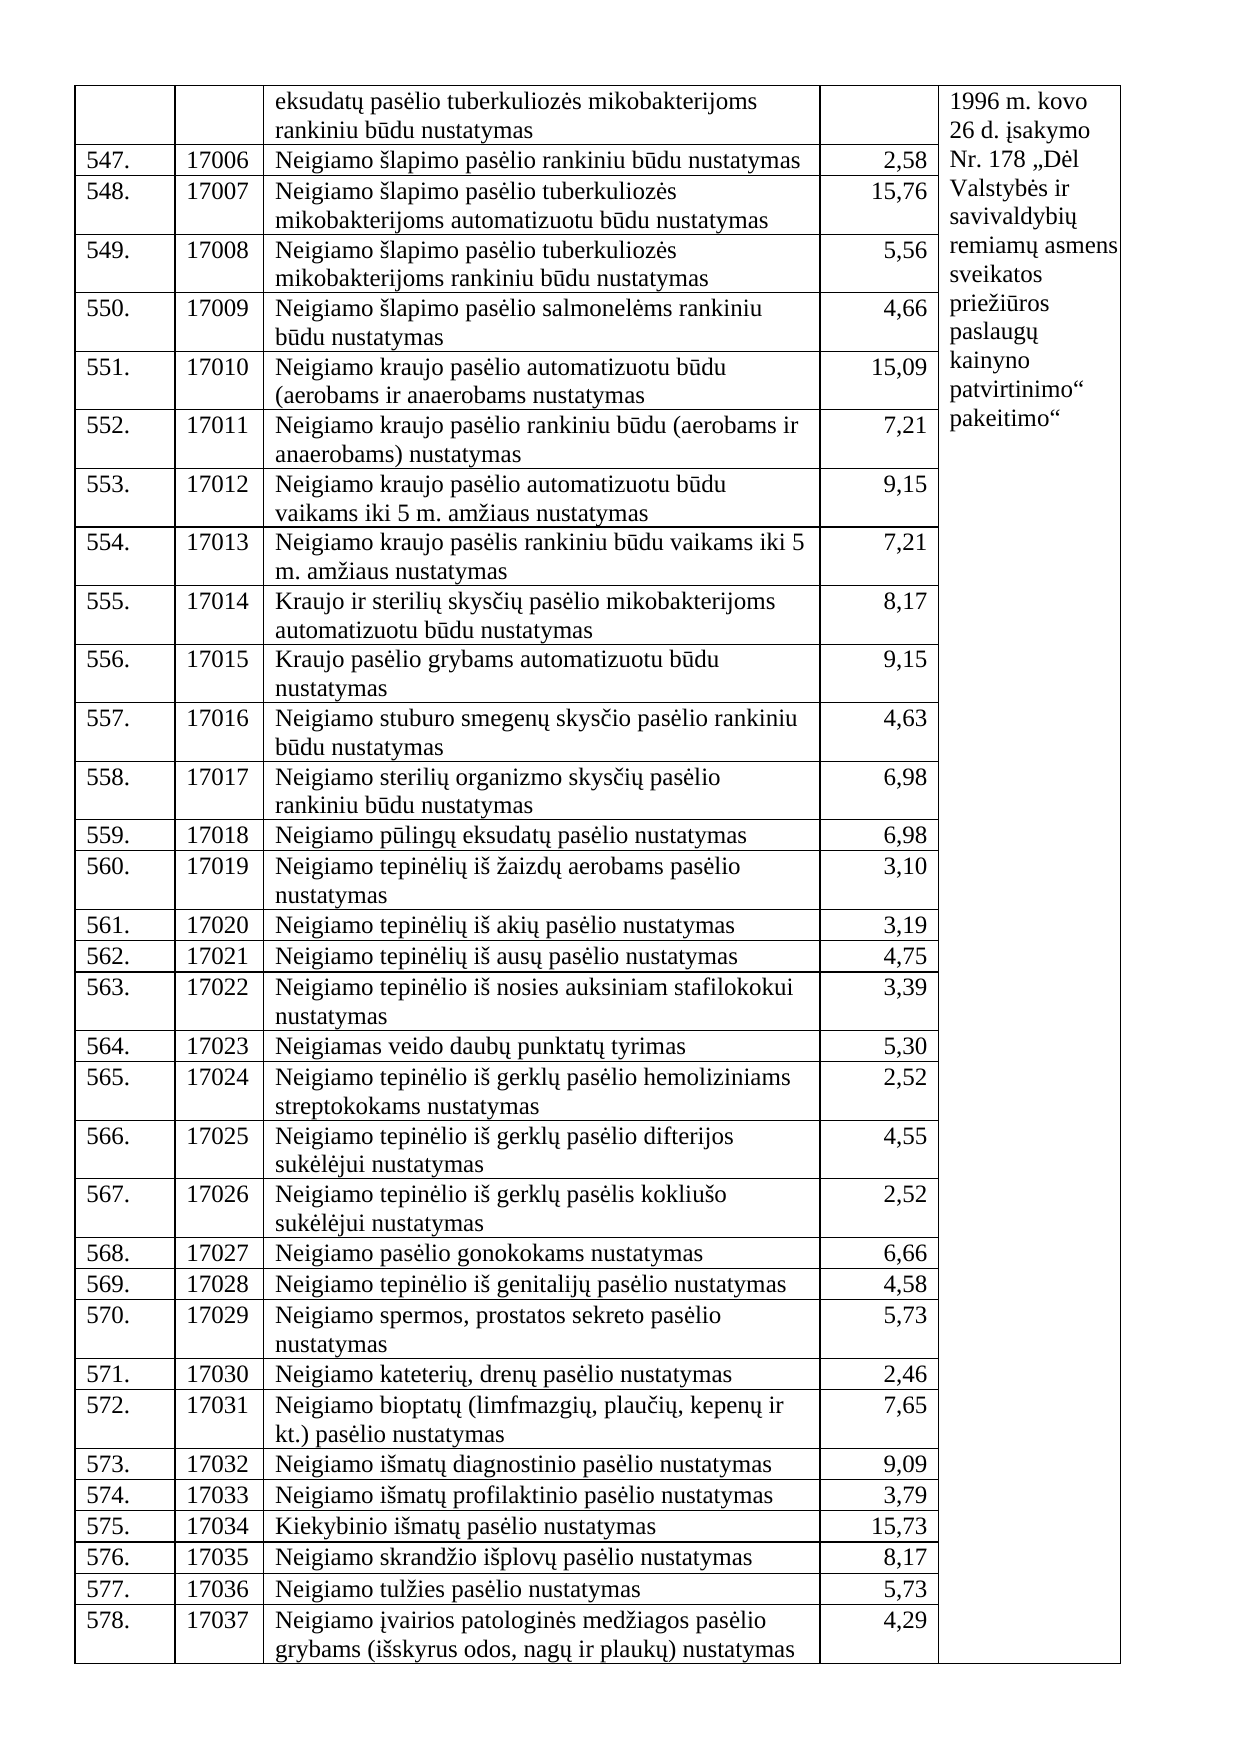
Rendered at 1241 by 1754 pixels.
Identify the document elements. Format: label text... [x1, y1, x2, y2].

table_cell [176, 86, 263, 144]
table_cell 561. [76, 910, 174, 940]
table_cell 550. [76, 293, 174, 351]
table_cell 2,46 [821, 1359, 938, 1389]
table_cell Neigiamo išmatų diagnostinio pasėlio nustatymas [264, 1449, 819, 1479]
table_cell Neigiamo išmatų profilaktinio pasėlio nustatymas [264, 1480, 819, 1510]
table_cell Neigiamo šlapimo pasėlio tuberkuliozės mikobakterijoms rankiniu būdu nustatymas [264, 235, 819, 292]
table_cell 8,17 [821, 1543, 938, 1573]
table_cell 577. [76, 1574, 174, 1604]
table_cell 3,79 [821, 1480, 938, 1510]
table_cell 3,39 [821, 973, 938, 1030]
table_cell Neigiamo šlapimo pasėlio tuberkuliozės mikobakterijoms automatizuotu būdu nustatymas [264, 176, 819, 234]
table_cell Kraujo pasėlio grybams automatizuotu būdu nustatymas [264, 645, 819, 702]
table_cell 4,55 [821, 1121, 938, 1178]
table_cell 17013 [176, 528, 263, 585]
table_cell 4,75 [821, 941, 938, 971]
table_cell 552. [76, 410, 174, 468]
table_cell 6,98 [821, 762, 938, 819]
table_cell 563. [76, 973, 174, 1030]
table_cell 17018 [176, 820, 263, 850]
table_cell 17032 [176, 1449, 263, 1479]
table_cell 7,21 [821, 528, 938, 585]
table_cell 548. [76, 176, 174, 234]
table_cell Kiekybinio išmatų pasėlio nustatymas [264, 1511, 819, 1541]
table_cell 1996 m. kovo 26 d. įsakymo Nr. 178 „Dėl Valstybės ir savivaldybių remiamų asmens sveikatos priežiūros paslaugų kainyno patvirtinimo“ pakeitimo“ [939, 86, 1120, 1662]
table_cell 560. [76, 851, 174, 909]
table_cell 15,09 [821, 352, 938, 409]
table_cell 17016 [176, 703, 263, 761]
table_cell 17026 [176, 1179, 263, 1237]
table_cell 17023 [176, 1031, 263, 1061]
table_cell 566. [76, 1121, 174, 1178]
table_cell 17030 [176, 1359, 263, 1389]
table_cell 17035 [176, 1543, 263, 1573]
table_cell 554. [76, 528, 174, 585]
table_cell 17008 [176, 235, 263, 292]
table_cell 17014 [176, 586, 263, 643]
table_cell 549. [76, 235, 174, 292]
table_cell 7,21 [821, 410, 938, 468]
table_cell 567. [76, 1179, 174, 1237]
table_cell 9,15 [821, 645, 938, 702]
table_cell 3,19 [821, 910, 938, 940]
table_cell 2,52 [821, 1179, 938, 1237]
table_cell 5,30 [821, 1031, 938, 1061]
table_cell Neigiamo šlapimo pasėlio rankiniu būdu nustatymas [264, 145, 819, 175]
table_cell 559. [76, 820, 174, 850]
table_cell 17027 [176, 1238, 263, 1268]
table_cell 572. [76, 1390, 174, 1448]
table_cell 8,17 [821, 586, 938, 643]
table_cell Neigiamo tepinėlių iš ausų pasėlio nustatymas [264, 941, 819, 971]
table_cell 578. [76, 1605, 174, 1662]
table_cell 17009 [176, 293, 263, 351]
table_cell 15,73 [821, 1511, 938, 1541]
table_cell Neigiamas veido daubų punktatų tyrimas [264, 1031, 819, 1061]
table_cell 17036 [176, 1574, 263, 1604]
table_cell 569. [76, 1269, 174, 1299]
table_cell 2,52 [821, 1062, 938, 1120]
table_cell 4,66 [821, 293, 938, 351]
table_cell 3,10 [821, 851, 938, 909]
table_cell 547. [76, 145, 174, 175]
table_cell Neigiamo spermos, prostatos sekreto pasėlio nustatymas [264, 1300, 819, 1358]
table_cell 557. [76, 703, 174, 761]
table_cell 575. [76, 1511, 174, 1541]
table_cell Neigiamo pūlingų eksudatų pasėlio nustatymas [264, 820, 819, 850]
table_cell Neigiamo bioptatų (limfmazgių, plaučių, kepenų ir kt.) pasėlio nustatymas [264, 1390, 819, 1448]
table_cell 556. [76, 645, 174, 702]
table_cell Neigiamo kraujo pasėlio automatizuotu būdu (aerobams ir anaerobams nustatymas [264, 352, 819, 409]
table_cell Neigiamo tepinėlio iš nosies auksiniam stafilokokui nustatymas [264, 973, 819, 1030]
table_cell 17010 [176, 352, 263, 409]
table_cell 17021 [176, 941, 263, 971]
table_cell 571. [76, 1359, 174, 1389]
table_cell 5,56 [821, 235, 938, 292]
table_cell 17034 [176, 1511, 263, 1541]
table_cell 17007 [176, 176, 263, 234]
table_cell 17028 [176, 1269, 263, 1299]
table_cell Neigiamo tepinėlio iš gerklų pasėlio hemoliziniams streptokokams nustatymas [264, 1062, 819, 1120]
table_cell 570. [76, 1300, 174, 1358]
table_cell 4,29 [821, 1605, 938, 1662]
table_cell 17011 [176, 410, 263, 468]
table_cell Neigiamo stuburo smegenų skysčio pasėlio rankiniu būdu nustatymas [264, 703, 819, 761]
table_cell Neigiamo skrandžio išplovų pasėlio nustatymas [264, 1543, 819, 1573]
table_cell 553. [76, 469, 174, 526]
table_cell 17017 [176, 762, 263, 819]
table_cell 9,15 [821, 469, 938, 526]
table_cell Neigiamo įvairios patologinės medžiagos pasėlio grybams (išskyrus odos, nagų ir plaukų) nustatymas [264, 1605, 819, 1662]
table_cell Neigiamo tepinėlių iš žaizdų aerobams pasėlio nustatymas [264, 851, 819, 909]
table_cell Neigiamo kraujo pasėlio automatizuotu būdu vaikams iki 5 m. amžiaus nustatymas [264, 469, 819, 526]
table_cell 558. [76, 762, 174, 819]
table_cell 17012 [176, 469, 263, 526]
table_cell 574. [76, 1480, 174, 1510]
table_cell 17031 [176, 1390, 263, 1448]
table_cell [76, 86, 174, 144]
table_cell 17019 [176, 851, 263, 909]
table_cell 564. [76, 1031, 174, 1061]
table_cell 5,73 [821, 1574, 938, 1604]
table_cell 17022 [176, 973, 263, 1030]
table_cell 15,76 [821, 176, 938, 234]
table_cell Neigiamo tepinėlio iš gerklų pasėlis kokliušo sukėlėjui nustatymas [264, 1179, 819, 1237]
table_cell 551. [76, 352, 174, 409]
table_cell Kraujo ir sterilių skysčių pasėlio mikobakterijoms automatizuotu būdu nustatymas [264, 586, 819, 643]
table_cell 17015 [176, 645, 263, 702]
table_cell 4,58 [821, 1269, 938, 1299]
table_cell 17020 [176, 910, 263, 940]
table_cell Neigiamo kraujo pasėlis rankiniu būdu vaikams iki 5 m. amžiaus nustatymas [264, 528, 819, 585]
table_cell Neigiamo tepinėlio iš genitalijų pasėlio nustatymas [264, 1269, 819, 1299]
table_cell Neigiamo šlapimo pasėlio salmonelėms rankiniu būdu nustatymas [264, 293, 819, 351]
table_cell Neigiamo tepinėlių iš akių pasėlio nustatymas [264, 910, 819, 940]
table_cell 17024 [176, 1062, 263, 1120]
table_cell Neigiamo kateterių, drenų pasėlio nustatymas [264, 1359, 819, 1389]
table_cell 17029 [176, 1300, 263, 1358]
table_cell 17037 [176, 1605, 263, 1662]
table_cell 573. [76, 1449, 174, 1479]
table_cell 568. [76, 1238, 174, 1268]
table_cell 17033 [176, 1480, 263, 1510]
table_cell Neigiamo sterilių organizmo skysčių pasėlio rankiniu būdu nustatymas [264, 762, 819, 819]
table_cell 17006 [176, 145, 263, 175]
table_cell 576. [76, 1543, 174, 1573]
table_cell Neigiamo tulžies pasėlio nustatymas [264, 1574, 819, 1604]
table_cell 17025 [176, 1121, 263, 1178]
table_cell 6,98 [821, 820, 938, 850]
table_cell 562. [76, 941, 174, 971]
table_cell 4,63 [821, 703, 938, 761]
table_cell Neigiamo tepinėlio iš gerklų pasėlio difterijos sukėlėjui nustatymas [264, 1121, 819, 1178]
table_cell 9,09 [821, 1449, 938, 1479]
table_cell 555. [76, 586, 174, 643]
table_cell 2,58 [821, 145, 938, 175]
table_cell eksudatų pasėlio tuberkuliozės mikobakterijoms rankiniu būdu nustatymas [264, 86, 819, 144]
table_cell 6,66 [821, 1238, 938, 1268]
table_cell 565. [76, 1062, 174, 1120]
table_cell Neigiamo pasėlio gonokokams nustatymas [264, 1238, 819, 1268]
table_cell 7,65 [821, 1390, 938, 1448]
table_cell [821, 86, 938, 144]
table_cell 5,73 [821, 1300, 938, 1358]
table_cell Neigiamo kraujo pasėlio rankiniu būdu (aerobams ir anaerobams) nustatymas [264, 410, 819, 468]
